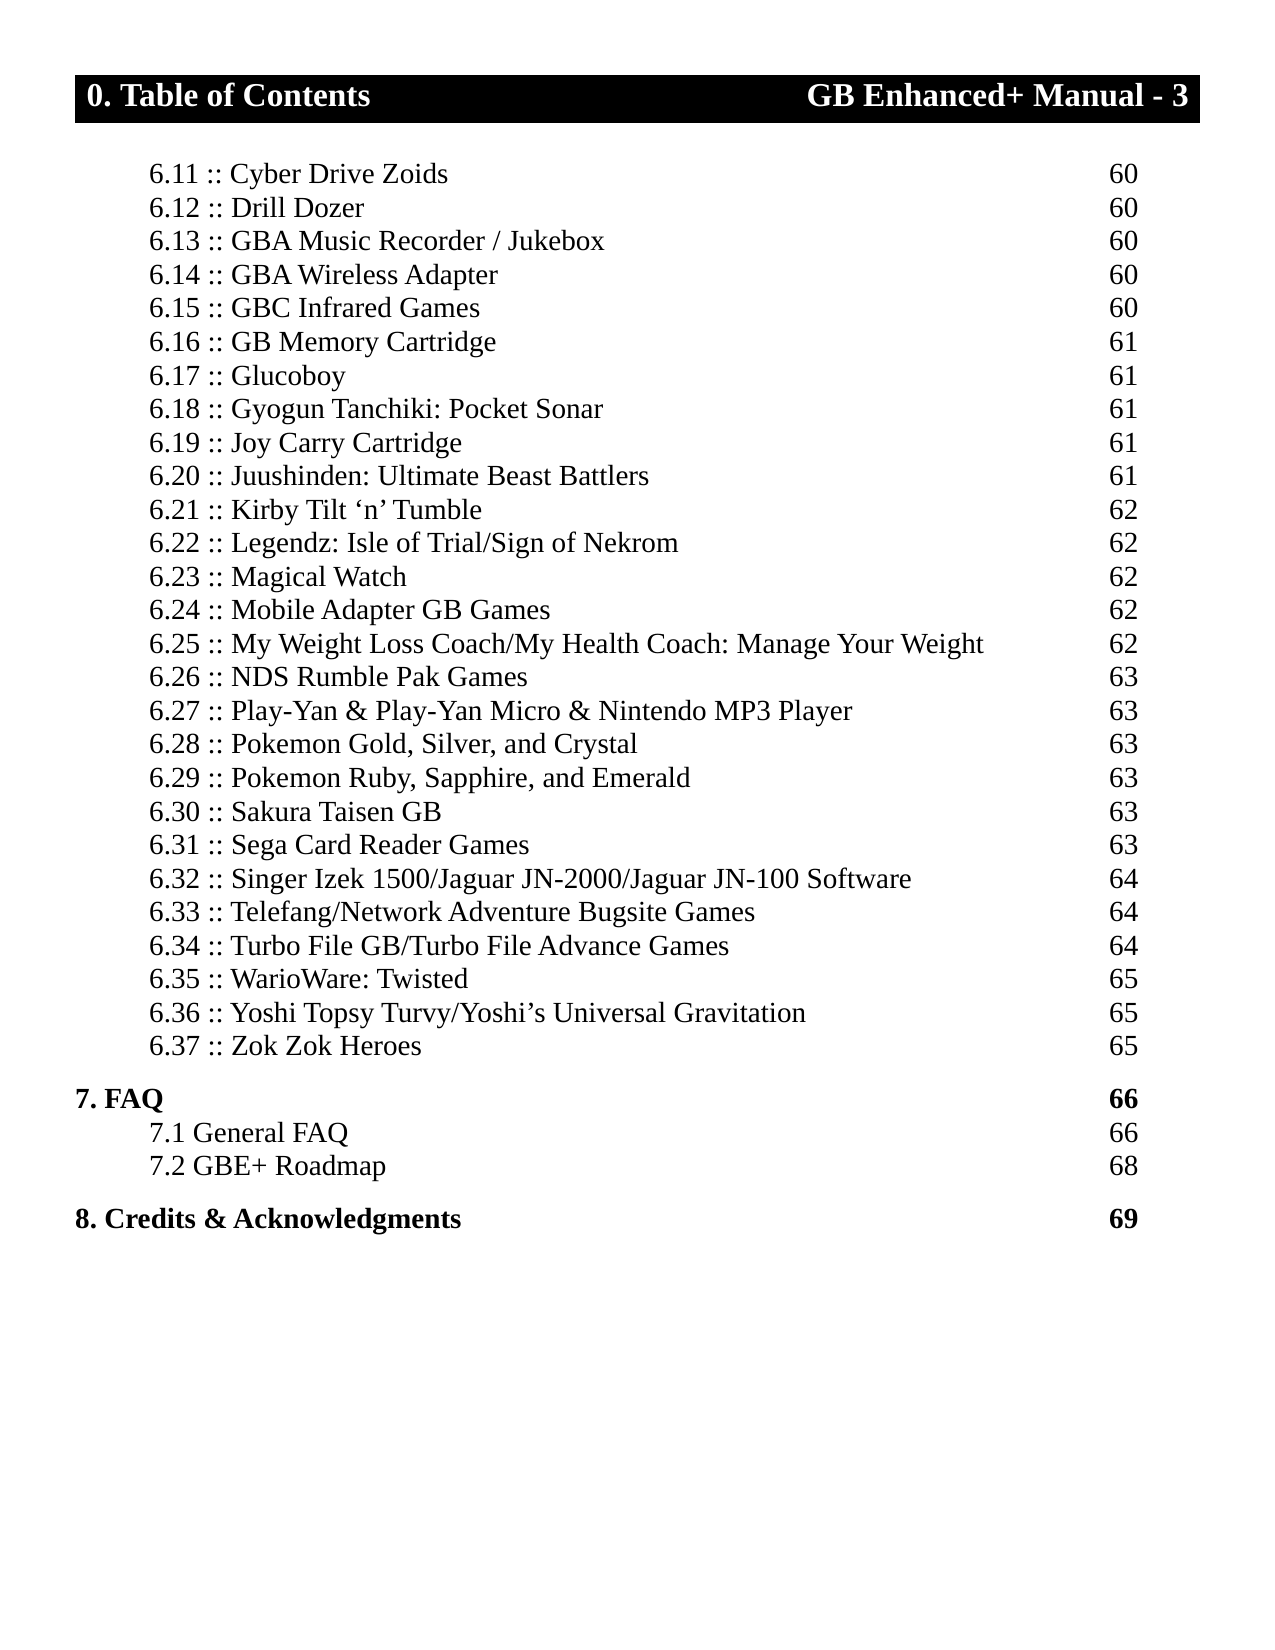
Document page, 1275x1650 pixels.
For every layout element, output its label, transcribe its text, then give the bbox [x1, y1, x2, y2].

text 6.16 :: GB Memory Cartridge 61 [75, 324, 1200, 358]
text 6.24 :: Mobile Adapter GB Games 62 [75, 592, 1200, 626]
text 6.17 :: Glucoboy 61 [75, 358, 1200, 391]
text 6.32 :: Singer Izek 1500/Jaguar JN-2000/Jaguar JN-100 Software 64 [75, 861, 1200, 894]
text 7. FAQ 66 [75, 1081, 1200, 1115]
text 6.29 :: Pokemon Ruby, Sapphire, and Emerald 63 [75, 760, 1200, 794]
text 6.19 :: Joy Carry Cartridge 61 [75, 425, 1200, 458]
text 6.34 :: Turbo File GB/Turbo File Advance Games 64 [75, 928, 1200, 961]
text 6.27 :: Play-Yan & Play-Yan Micro & Nintendo MP3 Player 63 [75, 693, 1200, 727]
text 6.20 :: Juushinden: Ultimate Beast Battlers 61 [75, 458, 1200, 492]
text 8. Credits & Acknowledgments 69 [75, 1201, 1200, 1234]
text 6.18 :: Gyogun Tanchiki: Pocket Sonar 61 [75, 391, 1200, 425]
text 6.13 :: GBA Music Recorder / Jukebox 60 [75, 223, 1200, 257]
text 6.23 :: Magical Watch 62 [75, 559, 1200, 592]
text 6.12 :: Drill Dozer 60 [75, 190, 1200, 223]
text 6.11 :: Cyber Drive Zoids 60 [75, 156, 1200, 190]
text 6.35 :: WarioWare: Twisted 65 [75, 961, 1200, 995]
text 6.21 :: Kirby Tilt ‘n’ Tumble 62 [75, 492, 1200, 525]
text 6.36 :: Yoshi Topsy Turvy/Yoshi’s Universal Gravitation 65 [75, 995, 1200, 1028]
text 6.25 :: My Weight Loss Coach/My Health Coach: Manage Your Weight 62 [75, 626, 1200, 659]
text 7.2 GBE+ Roadmap 68 [75, 1148, 1200, 1182]
text 6.28 :: Pokemon Gold, Silver, and Crystal 63 [75, 727, 1200, 760]
text 6.26 :: NDS Rumble Pak Games 63 [75, 659, 1200, 693]
text 6.31 :: Sega Card Reader Games 63 [75, 827, 1200, 861]
text 6.30 :: Sakura Taisen GB 63 [75, 794, 1200, 827]
text 6.33 :: Telefang/Network Adventure Bugsite Games 64 [75, 894, 1200, 928]
text 6.14 :: GBA Wireless Adapter 60 [75, 257, 1200, 291]
text 6.22 :: Legendz: Isle of Trial/Sign of Nekrom 62 [75, 525, 1200, 559]
text 0. Table of Contents GB Enhanced+ Manual - 3 [75, 75, 1200, 122]
text 6.37 :: Zok Zok Heroes 65 [75, 1028, 1200, 1062]
text 7.1 General FAQ 66 [75, 1115, 1200, 1148]
text 6.15 :: GBC Infrared Games 60 [75, 291, 1200, 324]
